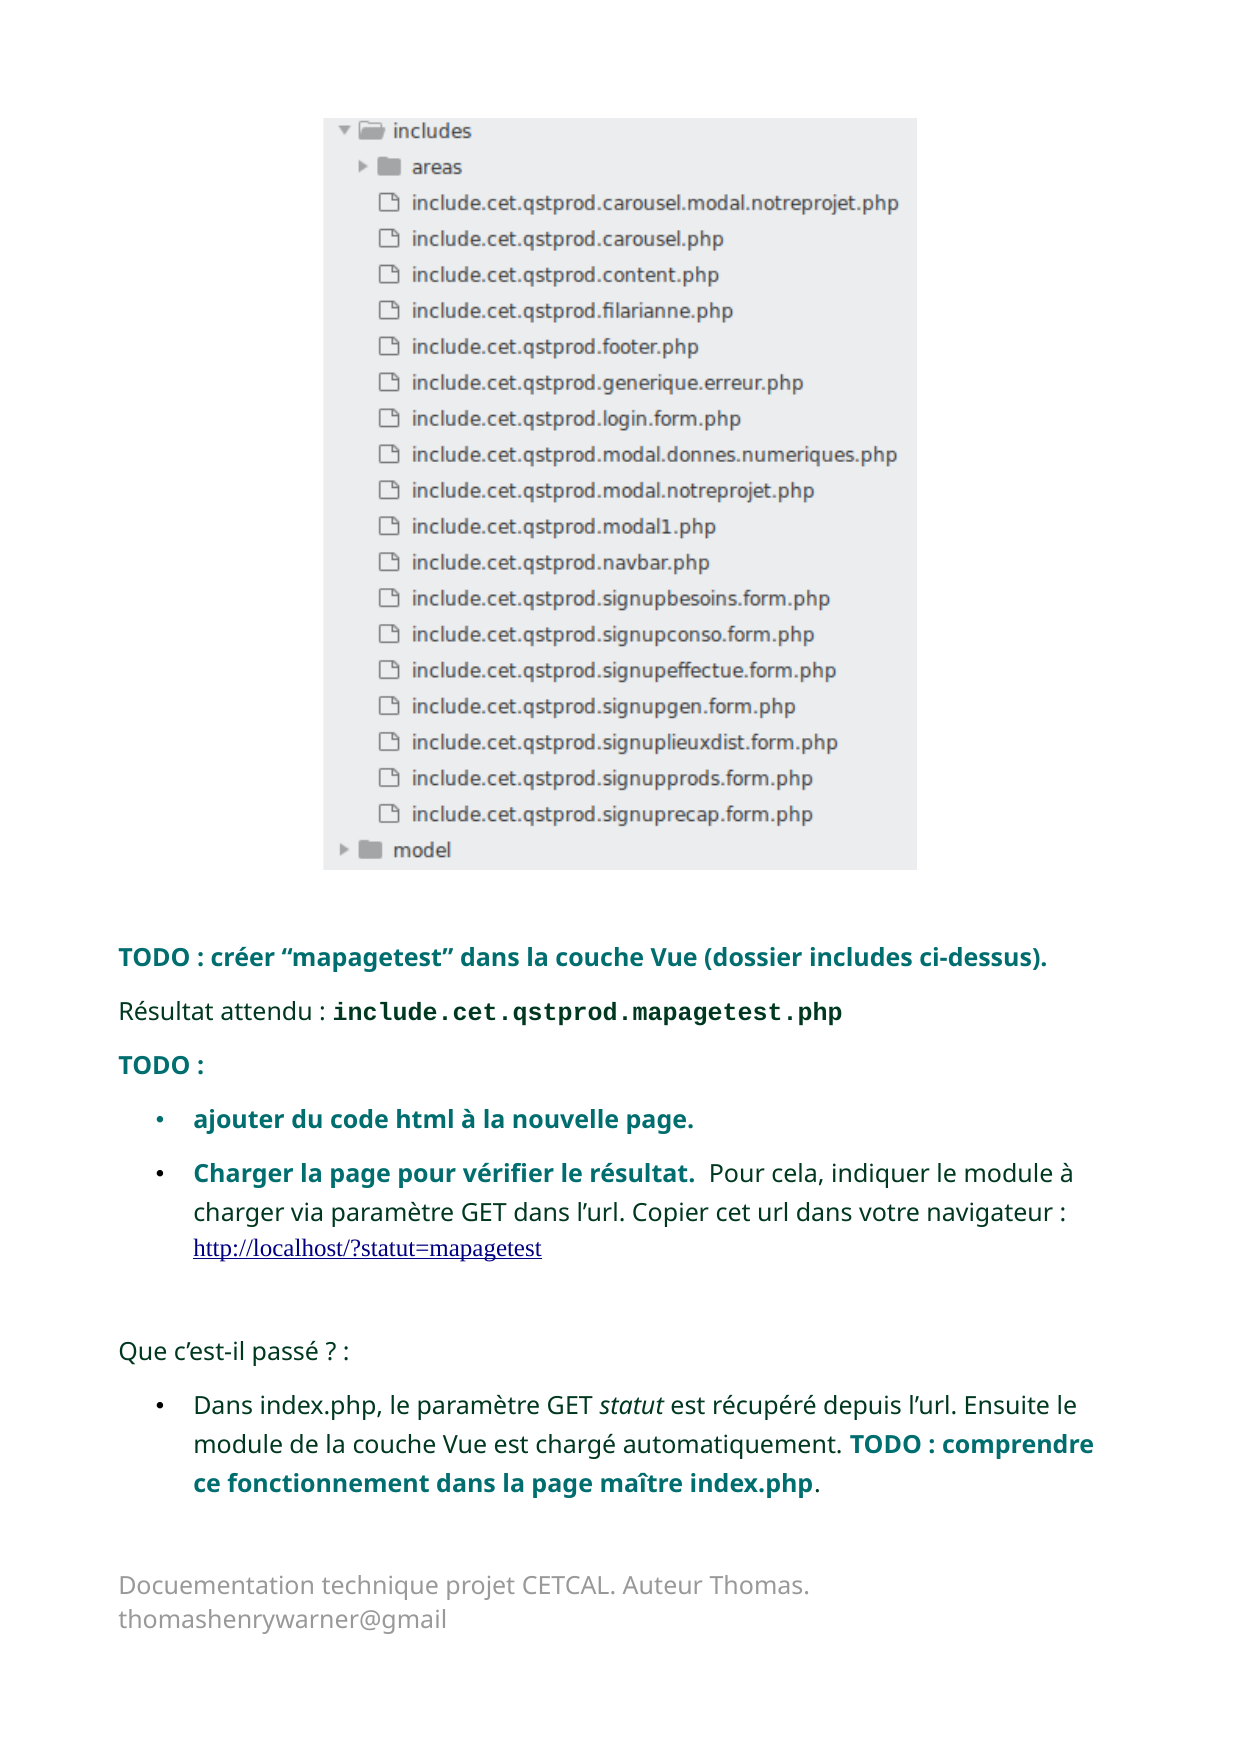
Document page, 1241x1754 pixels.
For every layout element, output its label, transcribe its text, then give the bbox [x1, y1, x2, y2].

text TODO : [118, 1048, 1122, 1082]
text Résultat attendu : include.cet.qstprod.mapagetest.php [118, 994, 1122, 1028]
list ajouter du code html à la nouvelle page. [156, 1101, 1122, 1136]
picture [323, 118, 917, 870]
text Que c’est-il passé ? : [118, 1334, 1122, 1368]
text TODO : créer “mapagetest” dans la couche Vue (dossier includes ci-dessus). [118, 940, 1122, 974]
table_header [118, 118, 1122, 886]
list Dans index.php, le paramètre GET statut est récupéré depuis l’url. Ensuite le module de la couche Vue est chargé automatiquement. TODO : comprendre ce fonctionnement dans la page maître index.php. [156, 1388, 1122, 1500]
list Charger la page pour vérifier le résultat. Pour cela, indiquer le module à charger via paramètre GET dans l’url. Copier cet url dans votre navigateur : http://localhost/?statut=mapagetest [156, 1155, 1122, 1261]
